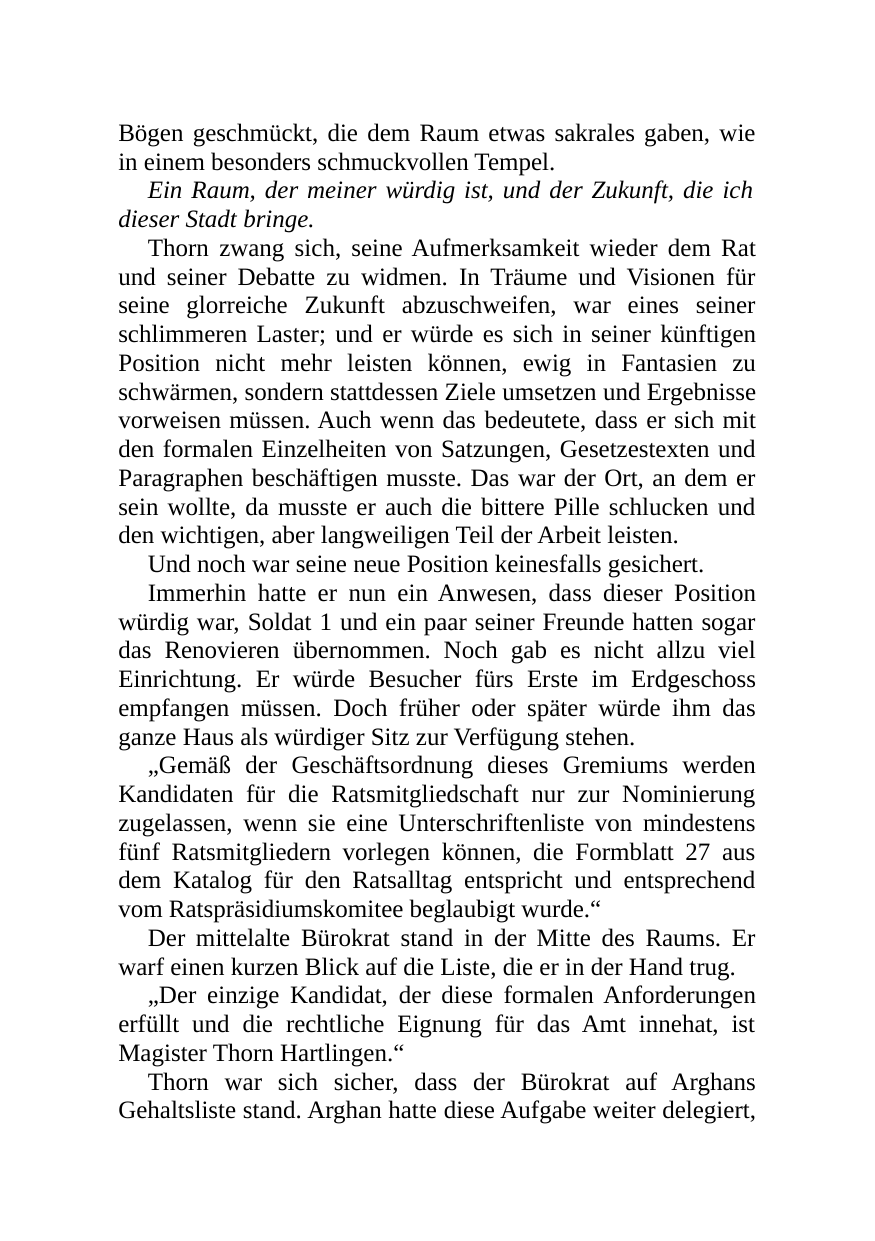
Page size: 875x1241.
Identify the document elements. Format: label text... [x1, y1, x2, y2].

text Und noch war seine neue Position keinesfalls gesichert. [118, 549, 756, 578]
text Immerhin hatte er nun ein Anwesen, dass dieser Position würdig war, Soldat 1 und ein paar seiner Freunde hatten sogar das Renovieren übernommen. Noch gab es nicht allzu viel Einrichtung. Er würde Besucher fürs Erste im Erdgeschoss empfangen müssen. Doch früher oder später würde ihm das ganze Haus als würdiger Sitz zur Verfügung stehen. [118, 578, 756, 751]
text Thorn war sich sicher, dass der Bürokrat auf Arghans Gehaltsliste stand. Arghan hatte diese Aufgabe weiter delegiert, [118, 1067, 756, 1124]
text Bögen geschmückt, die dem Raum etwas sakrales gaben, wie in einem besonders schmuckvollen Tempel. [118, 118, 756, 176]
text Ein Raum, der meiner würdig ist, und der Zukunft, die ich dieser Stadt bringe. [118, 176, 756, 233]
text Der mittelalte Bürokrat stand in der Mitte des Raums. Er warf einen kurzen Blick auf die Liste, die er in der Hand trug. [118, 923, 756, 981]
text Thorn zwang sich, seine Aufmerksamkeit wieder dem Rat und seiner Debatte zu widmen. In Träume und Visionen für seine glorreiche Zukunft abzuschweifen, war eines seiner schlimmeren Laster; und er würde es sich in seiner künftigen Position nicht mehr leisten können, ewig in Fantasien zu schwärmen, sondern stattdessen Ziele umsetzen und Ergebnisse vorweisen müssen. Auch wenn das bedeutete, dass er sich mit den formalen Einzelheiten von Satzungen, Gesetzestexten und Paragraphen beschäftigen musste. Das war der Ort, an dem er sein wollte, da musste er auch die bittere Pille schlucken und den wichtigen, aber langweiligen Teil der Arbeit leisten. [118, 233, 756, 549]
text „Der einzige Kandidat, der diese formalen Anforderungen erfüllt und die rechtliche Eignung für das Amt innehat, ist Magister Thorn Hartlingen.“ [118, 981, 756, 1067]
text „Gemäß der Geschäftsordnung dieses Gremiums werden Kandidaten für die Ratsmitgliedschaft nur zur Nominierung zugelassen, wenn sie eine Unterschriftenliste von mindestens fünf Ratsmitgliedern vorlegen können, die Formblatt 27 aus dem Katalog für den Ratsalltag entspricht und entsprechend vom Ratspräsidiumskomitee beglaubigt wurde.“ [118, 751, 756, 923]
